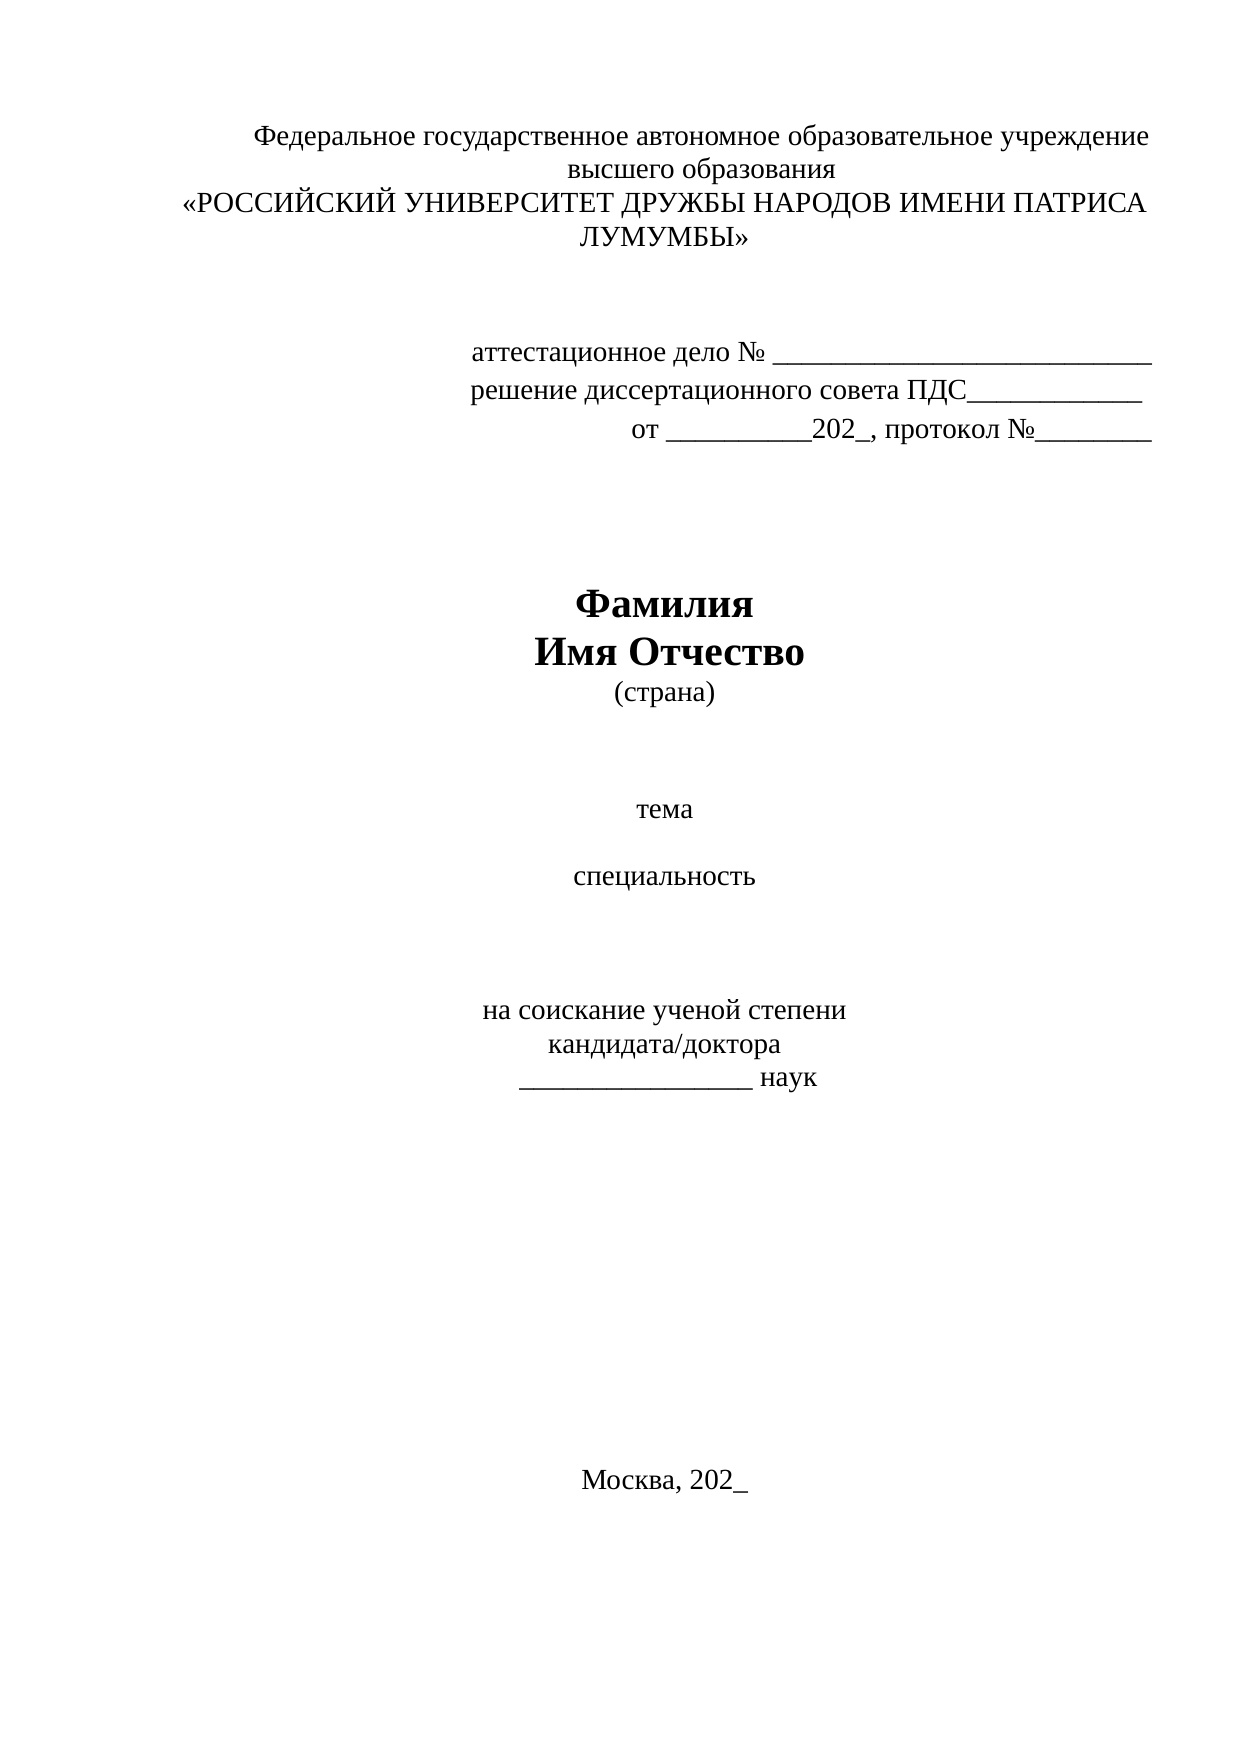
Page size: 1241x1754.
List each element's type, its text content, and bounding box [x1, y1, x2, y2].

text решение диссертационного совета ПДС____________ [118, 372, 1152, 406]
text ________________ наук [177, 1059, 1152, 1093]
text на соискание ученой степени [177, 992, 1152, 1026]
text Федеральное государственное автономное образовательное учреждение [177, 118, 1152, 152]
text от __________202_, протокол №________ [118, 411, 1152, 444]
text кандидата/доктора [177, 1026, 1152, 1059]
text тема [177, 791, 1152, 824]
text Москва, 202_ [177, 1462, 1152, 1495]
text Фамилия [177, 579, 1152, 627]
text высшего образования [177, 152, 1152, 185]
text Имя Отчество [177, 627, 1152, 674]
text (страна) [177, 674, 1152, 708]
text специальность [177, 858, 1152, 892]
text аттестационное дело № __________________________ [118, 334, 1152, 367]
text «РОССИЙСКИЙ УНИВЕРСИТЕТ ДРУЖБЫ НАРОДОВ ИМЕНИ ПАТРИСА ЛУМУМБЫ» [177, 185, 1152, 252]
